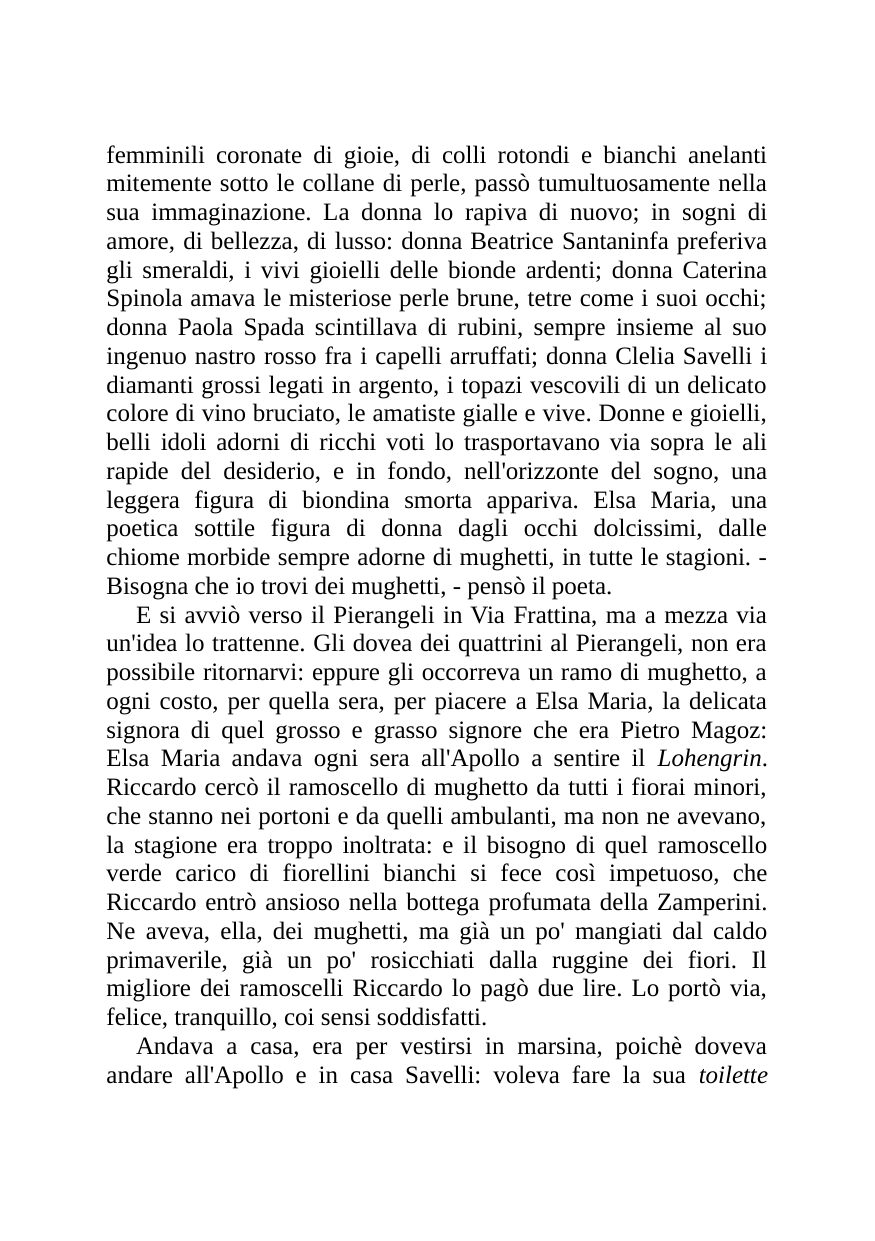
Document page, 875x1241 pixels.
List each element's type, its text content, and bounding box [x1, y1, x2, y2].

text Andava a casa, era per vestirsi in marsina, poichè doveva andare all'Apollo e in casa Savelli: voleva fare la sua toilette [106, 1031, 768, 1088]
text femminili coronate di gioie, di colli rotondi e bianchi anelanti mitemente sotto le collane di perle, passò tumultuosamente nella sua immaginazione. La donna lo rapiva di nuovo; in sogni di amore, di bellezza, di lusso: donna Beatrice Santaninfa preferiva gli smeraldi, i vivi gioielli delle bionde ardenti; donna Caterina Spinola amava le misteriose perle brune, tetre come i suoi occhi; donna Paola Spada scintillava di rubini, sempre insieme al suo ingenuo nastro rosso fra i capelli arruffati; donna Clelia Savelli i diamanti grossi legati in argento, i topazi vescovili di un delicato colore di vino bruciato, le amatiste gialle e vive. Donne e gioielli, belli idoli adorni di ricchi voti lo trasportavano via sopra le ali rapide del desiderio, e in fondo, nell'orizzonte del sogno, una leggera figura di biondina smorta appariva. Elsa Maria, una poetica sottile figura di donna dagli occhi dolcissimi, dalle chiome morbide sempre adorne di mughetti, in tutte le stagioni. - Bisogna che io trovi dei mughetti, - pensò il poeta. [106, 140, 768, 600]
text E si avviò verso il Pierangeli in Via Frattina, ma a mezza via un'idea lo trattenne. Gli dovea dei quattrini al Pierangeli, non era possibile ritornarvi: eppure gli occorreva un ramo di mughetto, a ogni costo, per quella sera, per piacere a Elsa Maria, la delicata signora di quel grosso e grasso signore che era Pietro Magoz: Elsa Maria andava ogni sera all'Apollo a sentire il Lohengrin. Riccardo cercò il ramoscello di mughetto da tutti i fiorai minori, che stanno nei portoni e da quelli ambulanti, ma non ne avevano, la stagione era troppo inoltrata: e il bisogno di quel ramoscello verde carico di fiorellini bianchi si fece così impetuoso, che Riccardo entrò ansioso nella bottega profumata della Zamperini. Ne aveva, ella, dei mughetti, ma già un po' mangiati dal caldo primaverile, già un po' rosicchiati dalla ruggine dei fiori. Il migliore dei ramoscelli Riccardo lo pagò due lire. Lo portò via, felice, tranquillo, coi sensi soddisfatti. [106, 600, 768, 1031]
